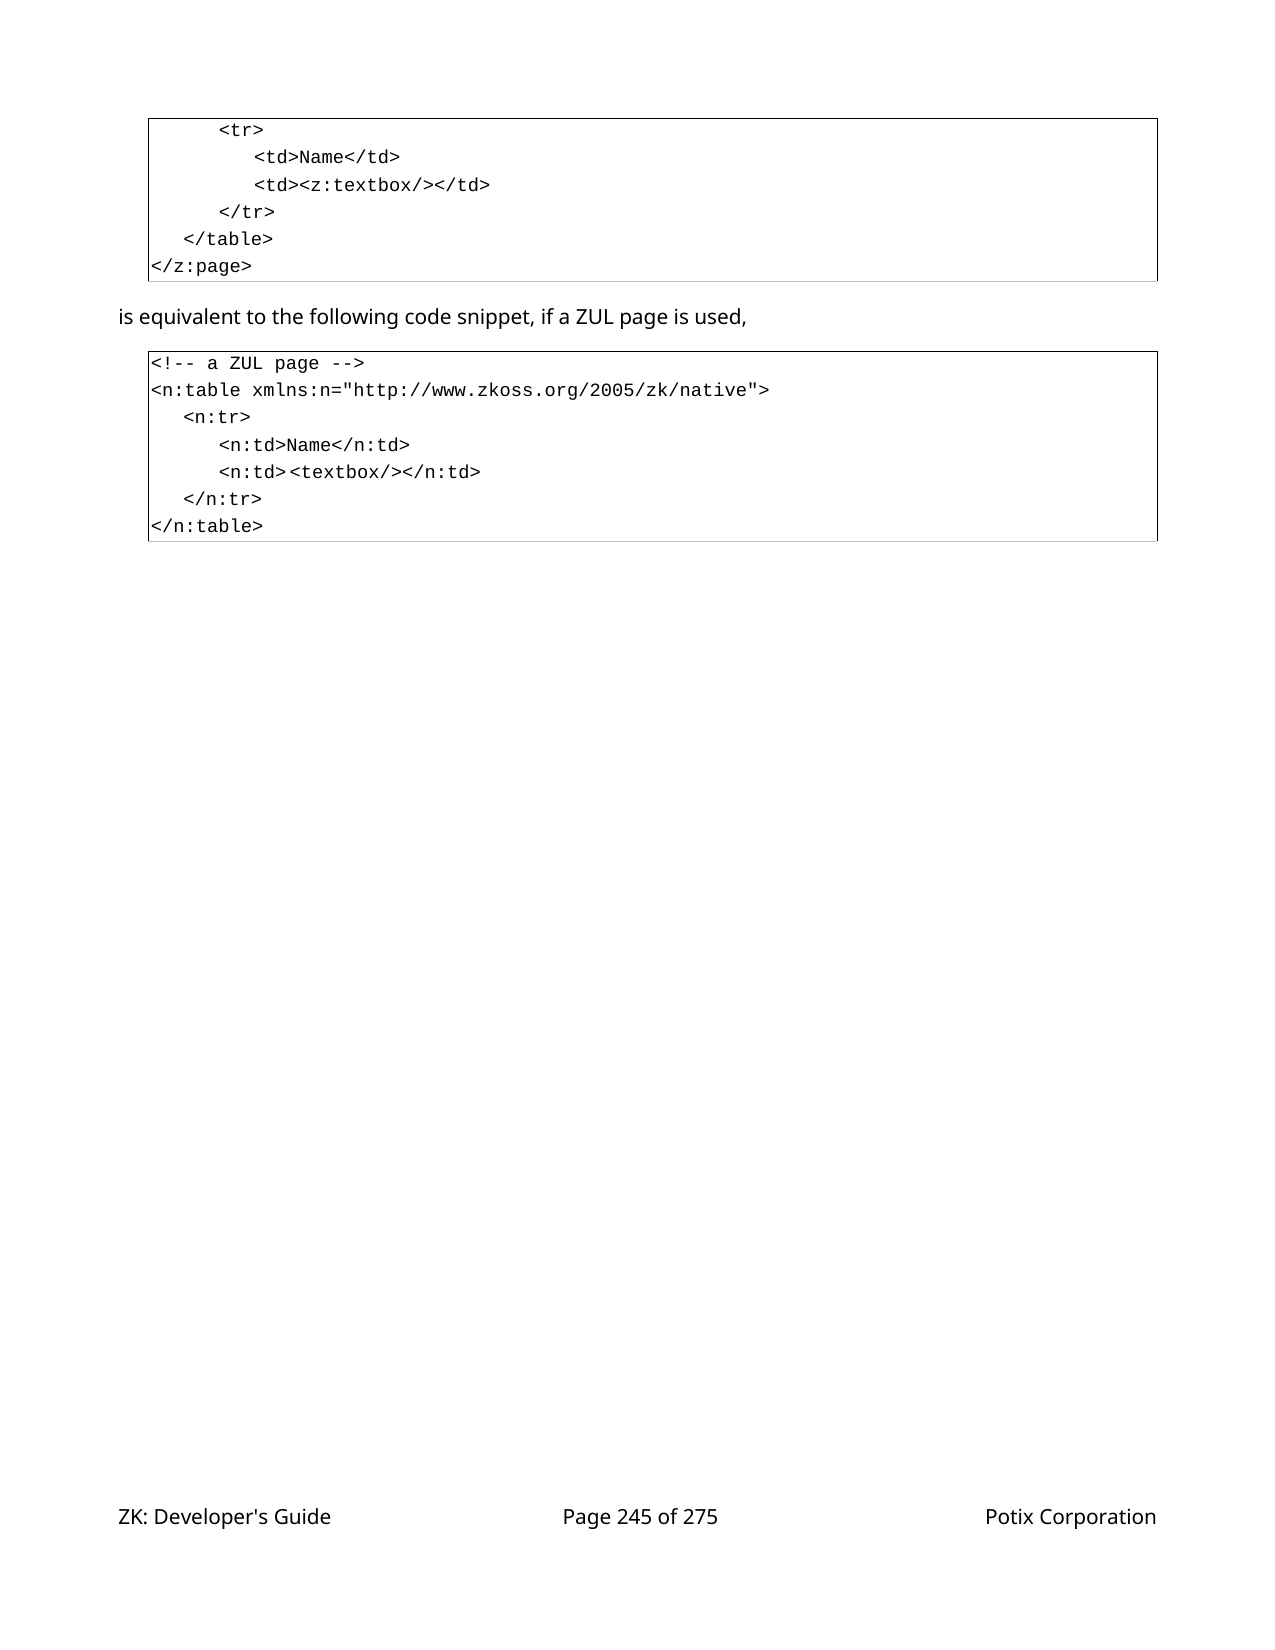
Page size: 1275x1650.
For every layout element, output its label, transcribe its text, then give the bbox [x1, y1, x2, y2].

text <td><z:textbox/></td> [149, 172, 1157, 197]
text </n:tr> [149, 487, 1157, 511]
text is equivalent to the following code snippet, if a ZUL page is used, [118, 302, 1157, 330]
text <!-- a ZUL page --> [149, 352, 1157, 375]
text </table> [149, 227, 1157, 251]
text </n:table> [149, 514, 1157, 541]
text <n:td> <textbox/></n:td> [149, 459, 1157, 484]
text <n:td>Name</n:td> [149, 432, 1157, 457]
text </z:page> [149, 254, 1157, 281]
text <n:tr> [149, 405, 1157, 429]
text </tr> [149, 200, 1157, 224]
text <n:table xmlns:n="http://www.zkoss.org/2005/zk/native"> [149, 378, 1157, 402]
text <tr> [149, 119, 1157, 142]
text <td>Name</td> [149, 145, 1157, 169]
